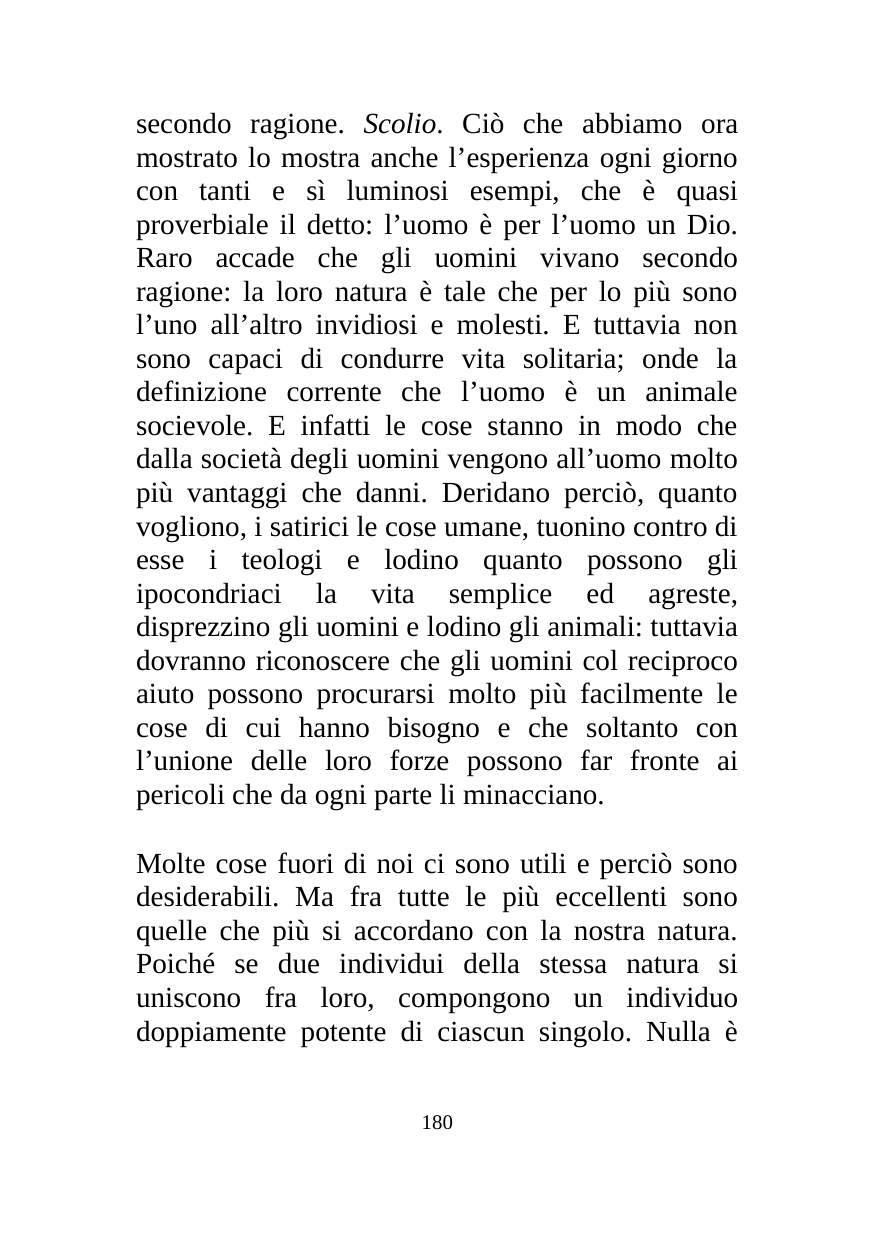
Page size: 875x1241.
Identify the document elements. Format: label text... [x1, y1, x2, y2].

text Molte cose fuori di noi ci sono utili e perciò sono desiderabili. Ma fra tutte le più eccellenti sono quelle che più si accordano con la nostra natura. Poiché se due individui della stessa natura si uniscono fra loro, compongono un individuo doppiamente potente di ciascun singolo. Nulla è [136, 846, 738, 1047]
text secondo ragione. Scolio. Ciò che abbiamo ora mostrato lo mostra anche l’esperienza ogni giorno con tanti e sì luminosi esempi, che è quasi proverbiale il detto: l’uomo è per l’uomo un Dio. Raro accade che gli uomini vivano secondo ragione: la loro natura è tale che per lo più sono l’uno all’altro invidiosi e molesti. E tuttavia non sono capaci di condurre vita solitaria; onde la definizione corrente che l’uomo è un animale socievole. E infatti le cose stanno in modo che dalla società degli uomini vengono all’uomo molto più vantaggi che danni. Deridano perciò, quanto vogliono, i satirici le cose umane, tuonino contro di esse i teologi e lodino quanto possono gli ipocondriaci la vita semplice ed agreste, disprezzino gli uomini e lodino gli animali: tuttavia dovranno riconoscere che gli uomini col reciproco aiuto possono procurarsi molto più facilmente le cose di cui hanno bisogno e che soltanto con l’unione delle loro forze possono far fronte ai pericoli che da ogni parte li minacciano. [136, 106, 738, 811]
